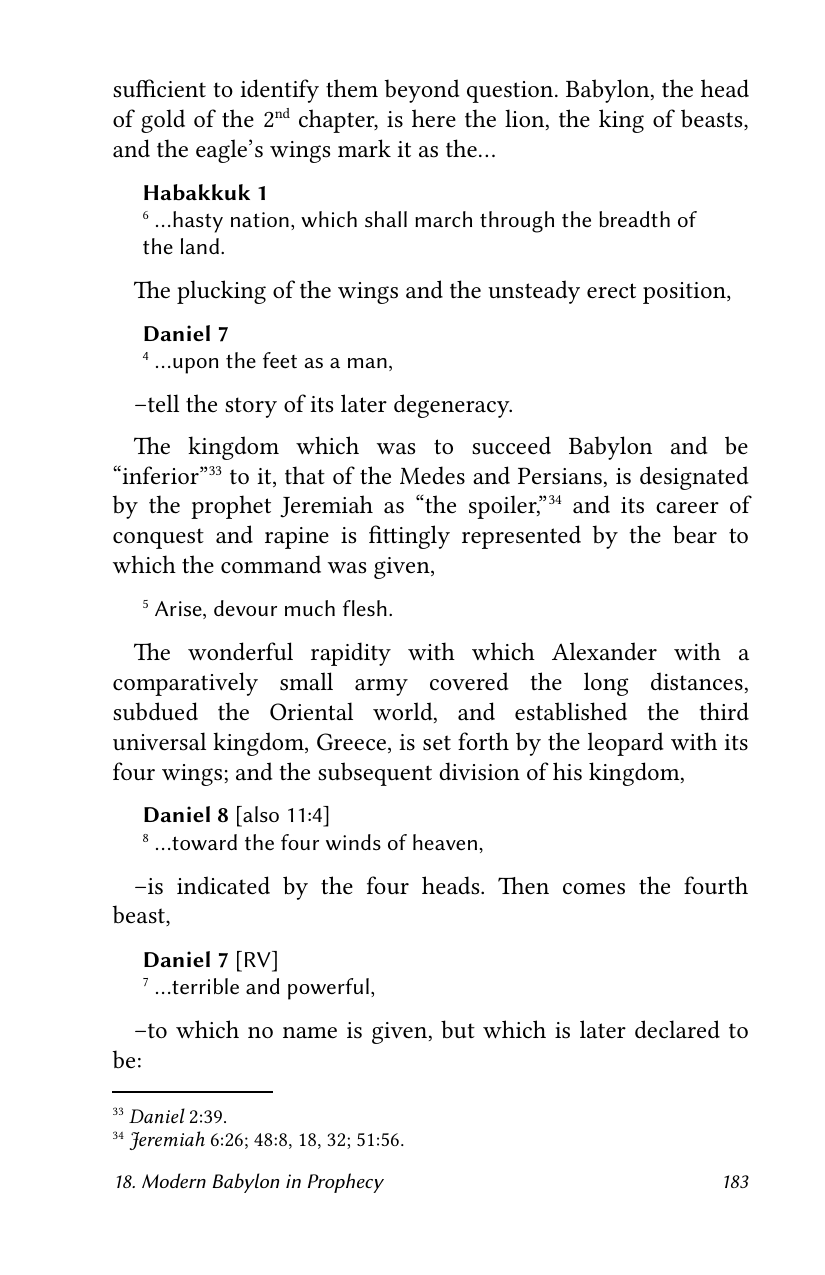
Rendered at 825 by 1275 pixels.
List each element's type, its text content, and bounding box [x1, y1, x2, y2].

text Daniel 7 [142, 321, 750, 347]
text 4 ...upon the feet as a man, [142, 348, 720, 374]
text Daniel 8 [also 11:4] [142, 802, 750, 828]
text Daniel 7 [RV] [142, 946, 750, 973]
text The plucking of the wings and the unsteady erect position, [112, 276, 750, 304]
text –tell the story of its later degeneracy. [112, 390, 750, 418]
text Habakkuk 1 [142, 180, 750, 206]
text Jeremiah 6:26; 48:8, 18, 32; 51:56. [112, 1128, 750, 1152]
text 8 ...toward the four winds of heaven, [142, 830, 720, 856]
text The wonderful rapidity with which Alexander with a comparatively small army covered the long distances, subdued the Oriental world, and established the third universal kingdom, Greece, is set forth by the leopard with its four wings; and the subsequent division of his kingdom, [112, 638, 750, 786]
text –is indicated by the four heads. Then comes the fourth beast, [112, 872, 750, 930]
text 5 Arise, devour much flesh. [142, 596, 720, 622]
text 6 ...hasty nation, which shall march through the breadth of the land. [142, 207, 720, 260]
text 7 ...terrible and powerful, [142, 974, 720, 1000]
text The kingdom which was to succeed Babylon and be “inferior” to it, that of the Medes and Persians, is designated by the prophet Jeremiah as “the spoiler,” and its career of conquest and rapine is fittingly represented by the bear to which the command was given, [112, 432, 750, 580]
text –to which no name is given, but which is later declared to be: [112, 1016, 750, 1074]
text Daniel 2:39. [112, 1104, 750, 1128]
text sufficient to identify them beyond question. Babylon, the head of gold of the 2nd chapter, is here the lion, the king of beasts, and the eagle’s wings mark it as the… [112, 75, 750, 163]
